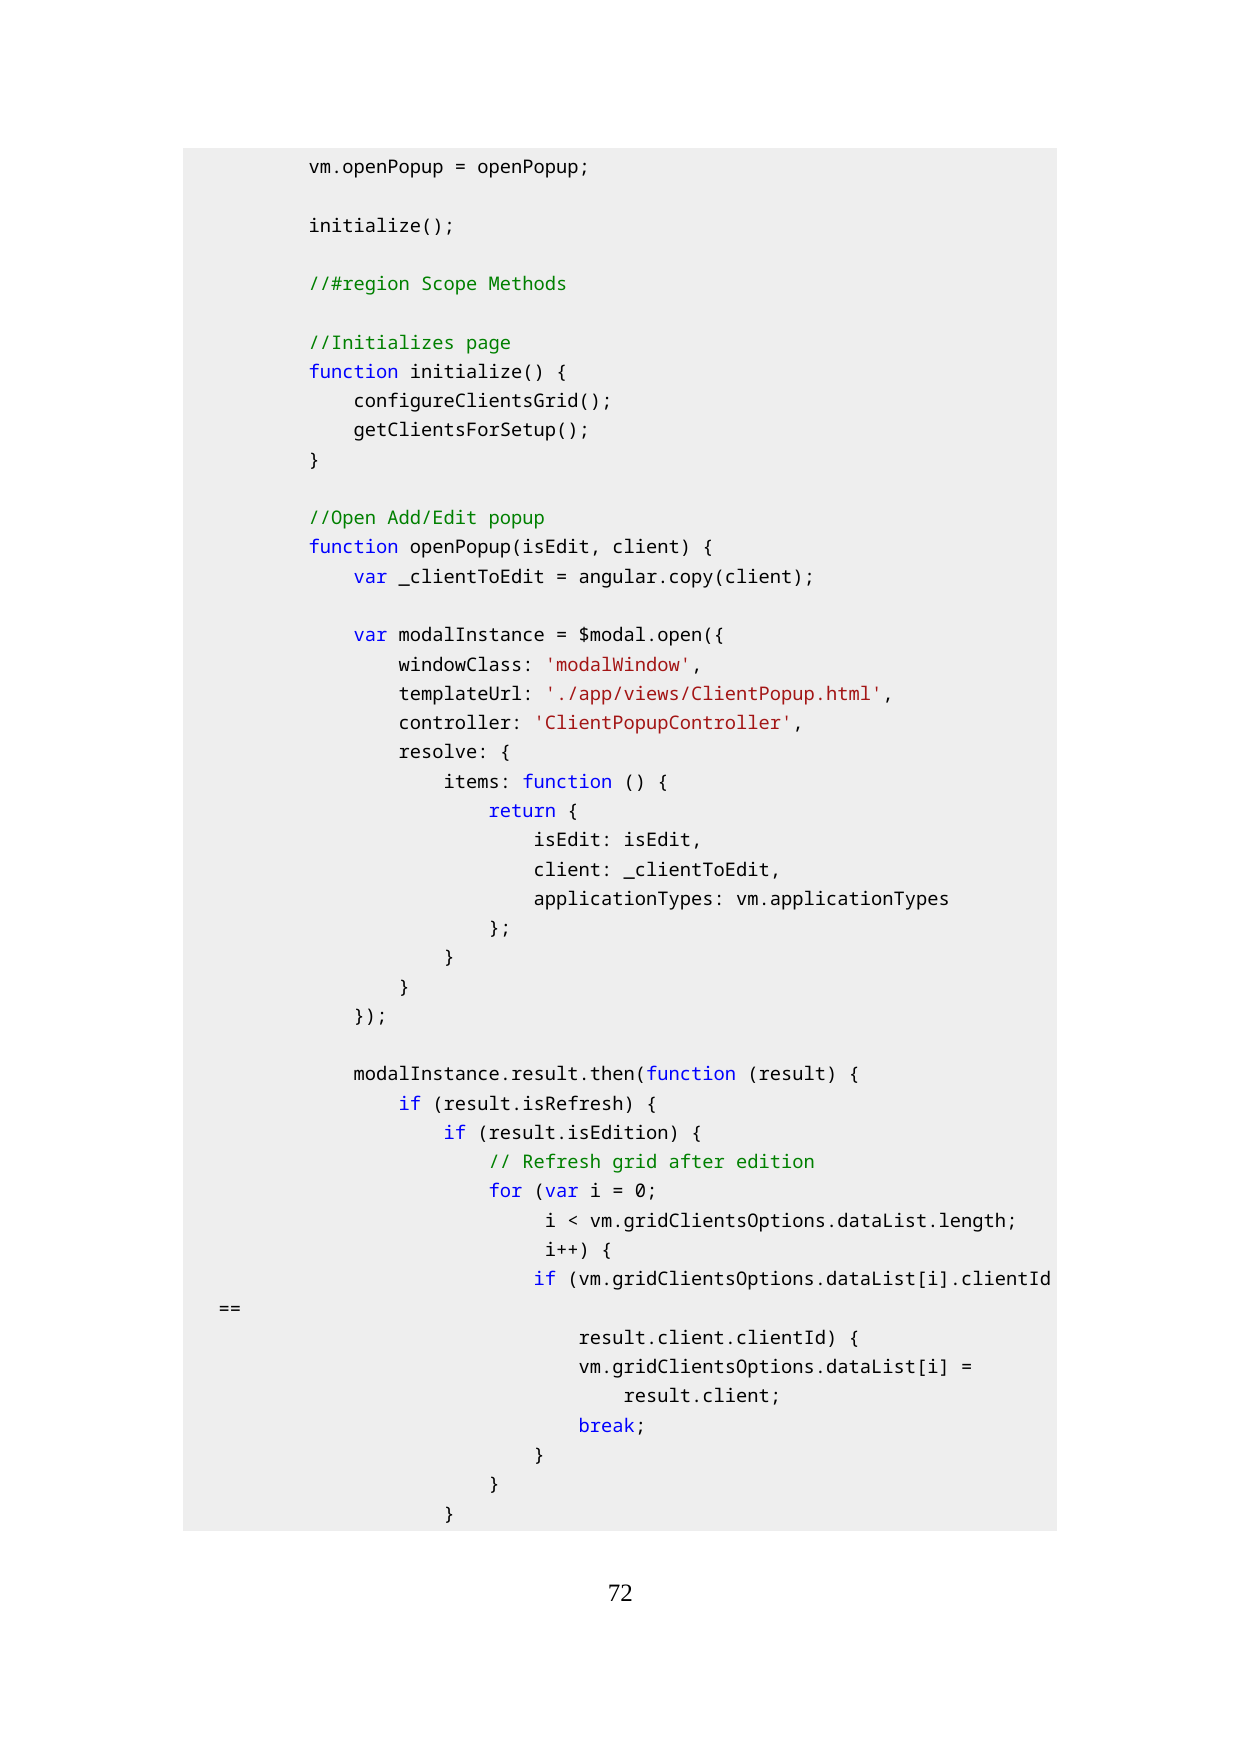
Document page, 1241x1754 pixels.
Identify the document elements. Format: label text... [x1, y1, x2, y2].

table_header vm.openPopup = openPopup; initialize(); //#region Scope Methods //Initializes page function initialize() { configureClientsGrid(); getClientsForSetup(); } //Open Add/Edit popup function openPopup(isEdit, client) { var _clientToEdit = angular.copy(client); var modalInstance = $modal.open({ windowClass: 'modalWindow', templateUrl: './app/views/ClientPopup.html', controller: 'ClientPopupController', resolve: { items: function () { return { isEdit: isEdit, client: _clientToEdit, applicationTypes: vm.applicationTypes }; } } }); modalInstance.result.then(function (result) { if (result.isRefresh) { if (result.isEdition) { // Refresh grid after edition for (var i = 0; i < vm.gridClientsOptions.dataList.length; i++) { if (vm.gridClientsOptions.dataList[i].clientId == result.client.clientId) { vm.gridClientsOptions.dataList[i] = result.client; break; } } } [183, 148, 1057, 1531]
